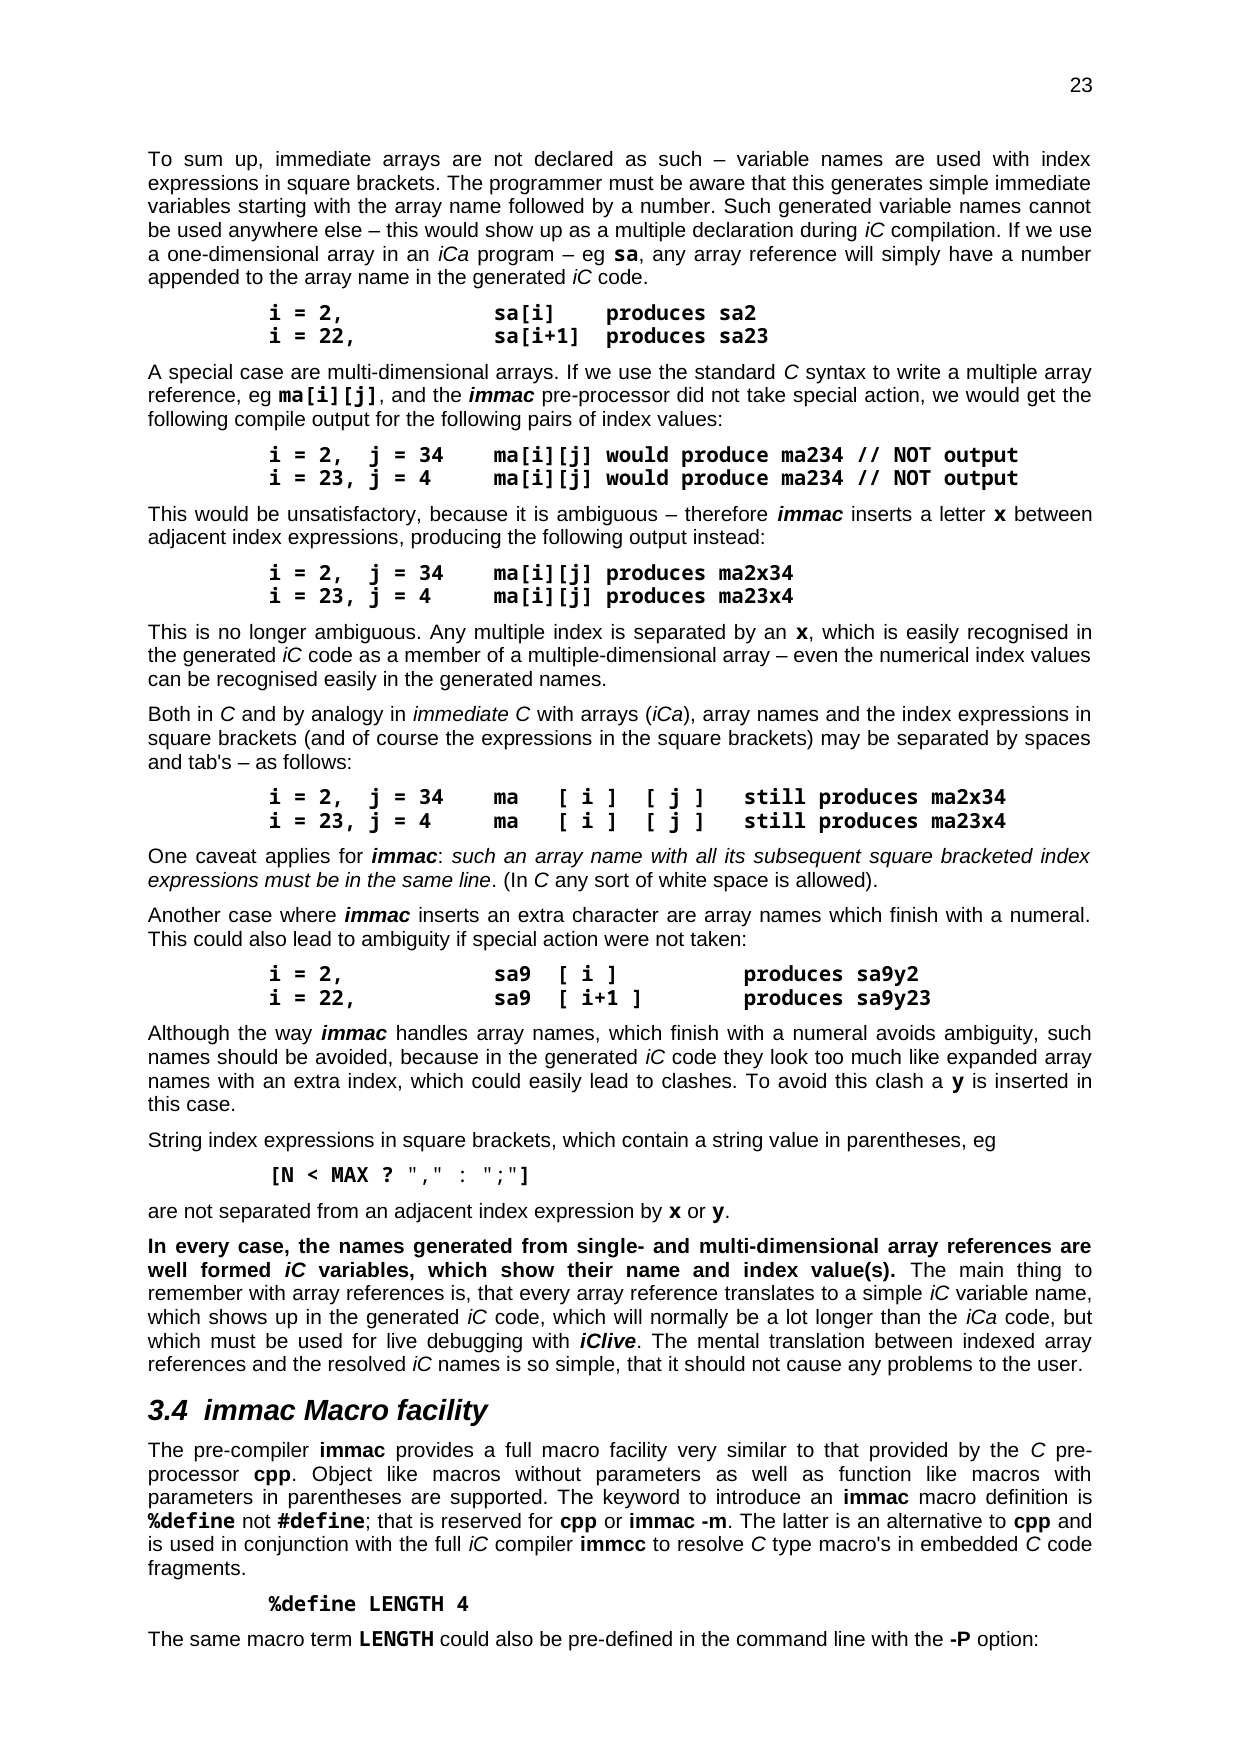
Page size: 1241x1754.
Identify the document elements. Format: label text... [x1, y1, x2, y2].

text A special case are multi-dimensional arrays. If we use the standard C syntax to write a multiple array reference, eg ma[i][j], and the immac pre-processor did not take special action, we would get the following compile output for the following pairs of index values: [148, 360, 1092, 431]
text [N < MAX ? "," : ";"] [268, 1164, 1092, 1187]
text %define LENGTH 4 [268, 1592, 1092, 1616]
text This is no longer ambiguous. Any multiple index is separated by an x, which is easily recognised in the generated iC code as a member of a multiple-dimensional array – even the numerical index values can be recognised easily in the generated names. [148, 620, 1092, 691]
text are not separated from an adjacent index expression by x or y. [148, 1199, 1092, 1223]
text The same macro term LENGTH could also be pre-defined in the command line with the -P option: [148, 1627, 1092, 1651]
text i = 2, j = 34 ma[i][j] produces ma2x34 i = 23, j = 4 ma[i][j] produces ma23x4 [268, 561, 1092, 608]
text Both in C and by analogy in immediate C with arrays (iCa), array names and the index expressions in square brackets (and of course the expressions in the square brackets) may be separated by spaces and tab's – as follows: [148, 703, 1092, 774]
text Another case where immac inserts an extra character are array names which finish with a numeral. This could also lead to ambiguity if special action were not taken: [148, 904, 1092, 951]
text In every case, the names generated from single- and multi-dimensional array references are well formed iC variables, which show their name and index value(s). The main thing to remember with array references is, that every array reference translates to a simple iC variable name, which shows up in the generated iC code, which will normally be a lot longer than the iCa code, but which must be used for live debugging with iClive. The mental translation between indexed array references and the resolved iC names is so simple, that it should not cause any problems to the user. [148, 1234, 1092, 1376]
text The pre-compiler immac provides a full macro facility very similar to that provided by the C pre-processor cpp. Object like macros without parameters as well as function like macros with parameters in parentheses are supported. The keyword to introduce an immac macro definition is %define not #define; that is reserved for cpp or immac -m. The latter is an alternative to cpp and is used in conjunction with the full iC compiler immcc to resolve C type macro's in embedded C code fragments. [148, 1438, 1092, 1580]
text i = 2, sa[i] produces sa2 i = 22, sa[i+1] produces sa23 [268, 301, 1092, 349]
text i = 2, j = 34 ma [ i ] [ j ] still produces ma2x34 i = 23, j = 4 ma [ i ] [ j ] still produces ma23x4 [268, 786, 1092, 833]
text i = 2, j = 34 ma[i][j] would produce ma234 // NOT output i = 23, j = 4 ma[i][j] would produce ma234 // NOT output [268, 443, 1092, 490]
text i = 2, sa9 [ i ] produces sa9y2 i = 22, sa9 [ i+1 ] produces sa9y23 [268, 963, 1092, 1010]
text One caveat applies for immac: such an array name with all its subsequent square bracketed index expressions must be in the same line. (In C any sort of white space is allowed). [148, 845, 1092, 892]
subtitle immac Macro facility [148, 1394, 1092, 1427]
text Although the way immac handles array names, which finish with a numeral avoids ambiguity, such names should be avoided, because in the generated iC code they look too much like expanded array names with an extra index, which could easily lead to clashes. To avoid this clash a y is inserted in this case. [148, 1022, 1092, 1117]
text This would be unsatisfactory, because it is ambiguous – therefore immac inserts a letter x between adjacent index expressions, producing the following output instead: [148, 502, 1092, 549]
text String index expressions in square brackets, which contain a string value in parentheses, eg [148, 1128, 1092, 1152]
text To sum up, immediate arrays are not declared as such – variable names are used with index expressions in square brackets. The programmer must be aware that this generates simple immediate variables starting with the array name followed by a number. Such generated variable names cannot be used anywhere else – this would show up as a multiple declaration during iC compilation. If we use a one-dimensional array in an iCa program – eg sa, any array reference will simply have a number appended to the array name in the generated iC code. [148, 148, 1092, 289]
